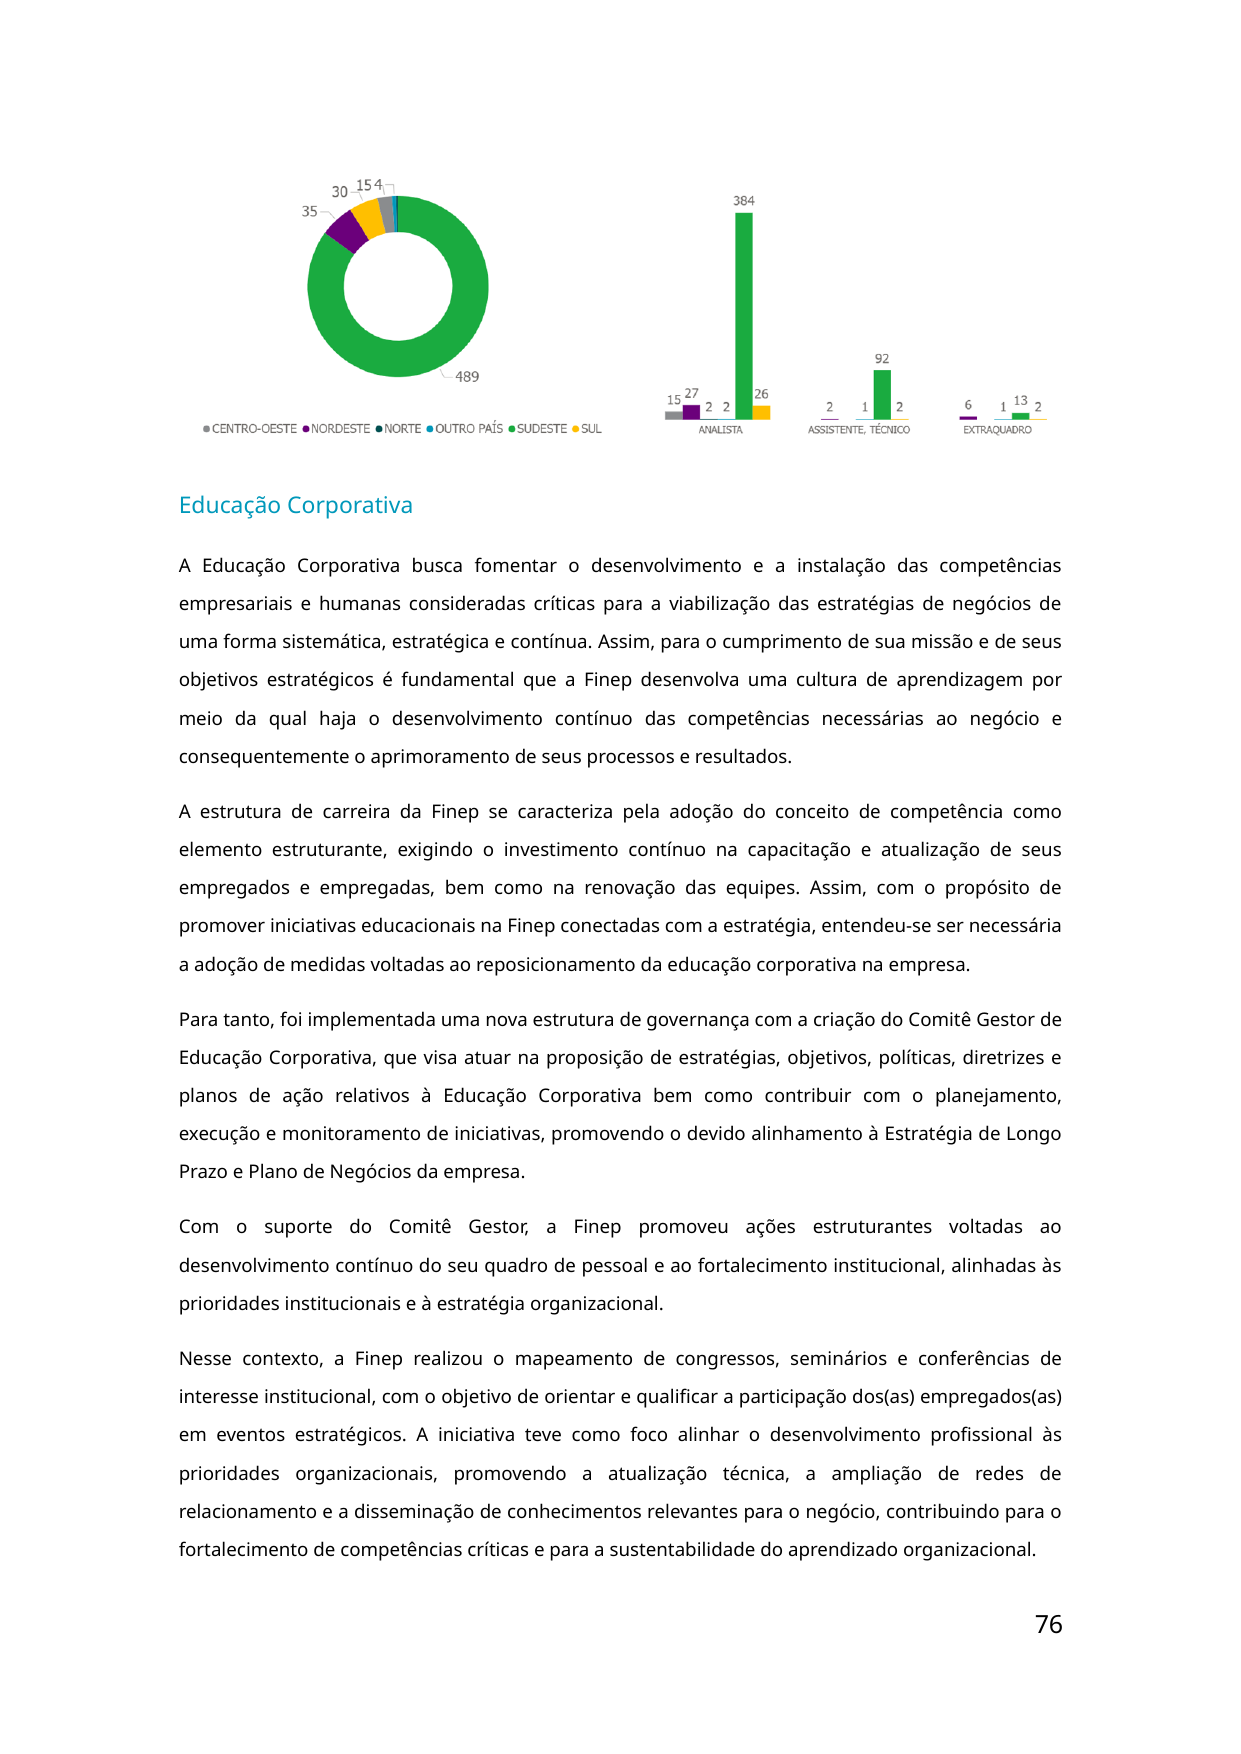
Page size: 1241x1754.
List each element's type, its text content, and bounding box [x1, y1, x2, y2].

text Educação Corporativa [178, 488, 1063, 520]
text Para tanto, foi implementada uma nova estrutura de governança com a criação do Comitê Gestor de Educação Corporativa, que visa atuar na proposição de estratégias, objetivos, políticas, diretrizes e planos de ação relativos à Educação Corporativa bem como contribuir com o planejamento, execução e monitoramento de iniciativas, promovendo o devido alinhamento à Estratégia de Longo Prazo e Plano de Negócios da empresa. [178, 1006, 1063, 1184]
text A estrutura de carreira da Finep se caracteriza pela adoção do conceito de competência como elemento estruturante, exigindo o investimento contínuo na capacitação e atualização de seus empregados e empregadas, bem como na renovação das equipes. Assim, com o propósito de promover iniciativas educacionais na Finep conectadas com a estratégia, entendeu-se ser necessária a adoção de medidas voltadas ao reposicionamento da educação corporativa na empresa. [178, 798, 1063, 977]
text A Educação Corporativa busca fomentar o desenvolvimento e a instalação das competências empresariais e humanas consideradas críticas para a viabilização das estratégias de negócios de uma forma sistemática, estratégica e contínua. Assim, para o cumprimento de sua missão e de seus objetivos estratégicos é fundamental que a Finep desenvolva uma cultura de aprendizagem por meio da qual haja o desenvolvimento contínuo das competências necessárias ao negócio e consequentemente o aprimoramento de seus processos e resultados. [178, 552, 1063, 769]
text Com o suporte do Comitê Gestor, a Finep promoveu ações estruturantes voltadas ao desenvolvimento contínuo do seu quadro de pessoal e ao fortalecimento institucional, alinhadas às prioridades institucionais e à estratégia organizacional. [178, 1214, 1063, 1316]
text Nesse contexto, a Finep realizou o mapeamento de congressos, seminários e conferências de interesse institucional, com o objetivo de orientar e qualificar a participação dos(as) empregados(as) em eventos estratégicos. A iniciativa teve como foco alinhar o desenvolvimento profissional às prioridades organizacionais, promovendo a atualização técnica, a ampliação de redes de relacionamento e a disseminação de conhecimentos relevantes para o negócio, contribuindo para o fortalecimento de competências críticas e para a sustentabilidade do aprendizado organizacional. [178, 1345, 1063, 1562]
